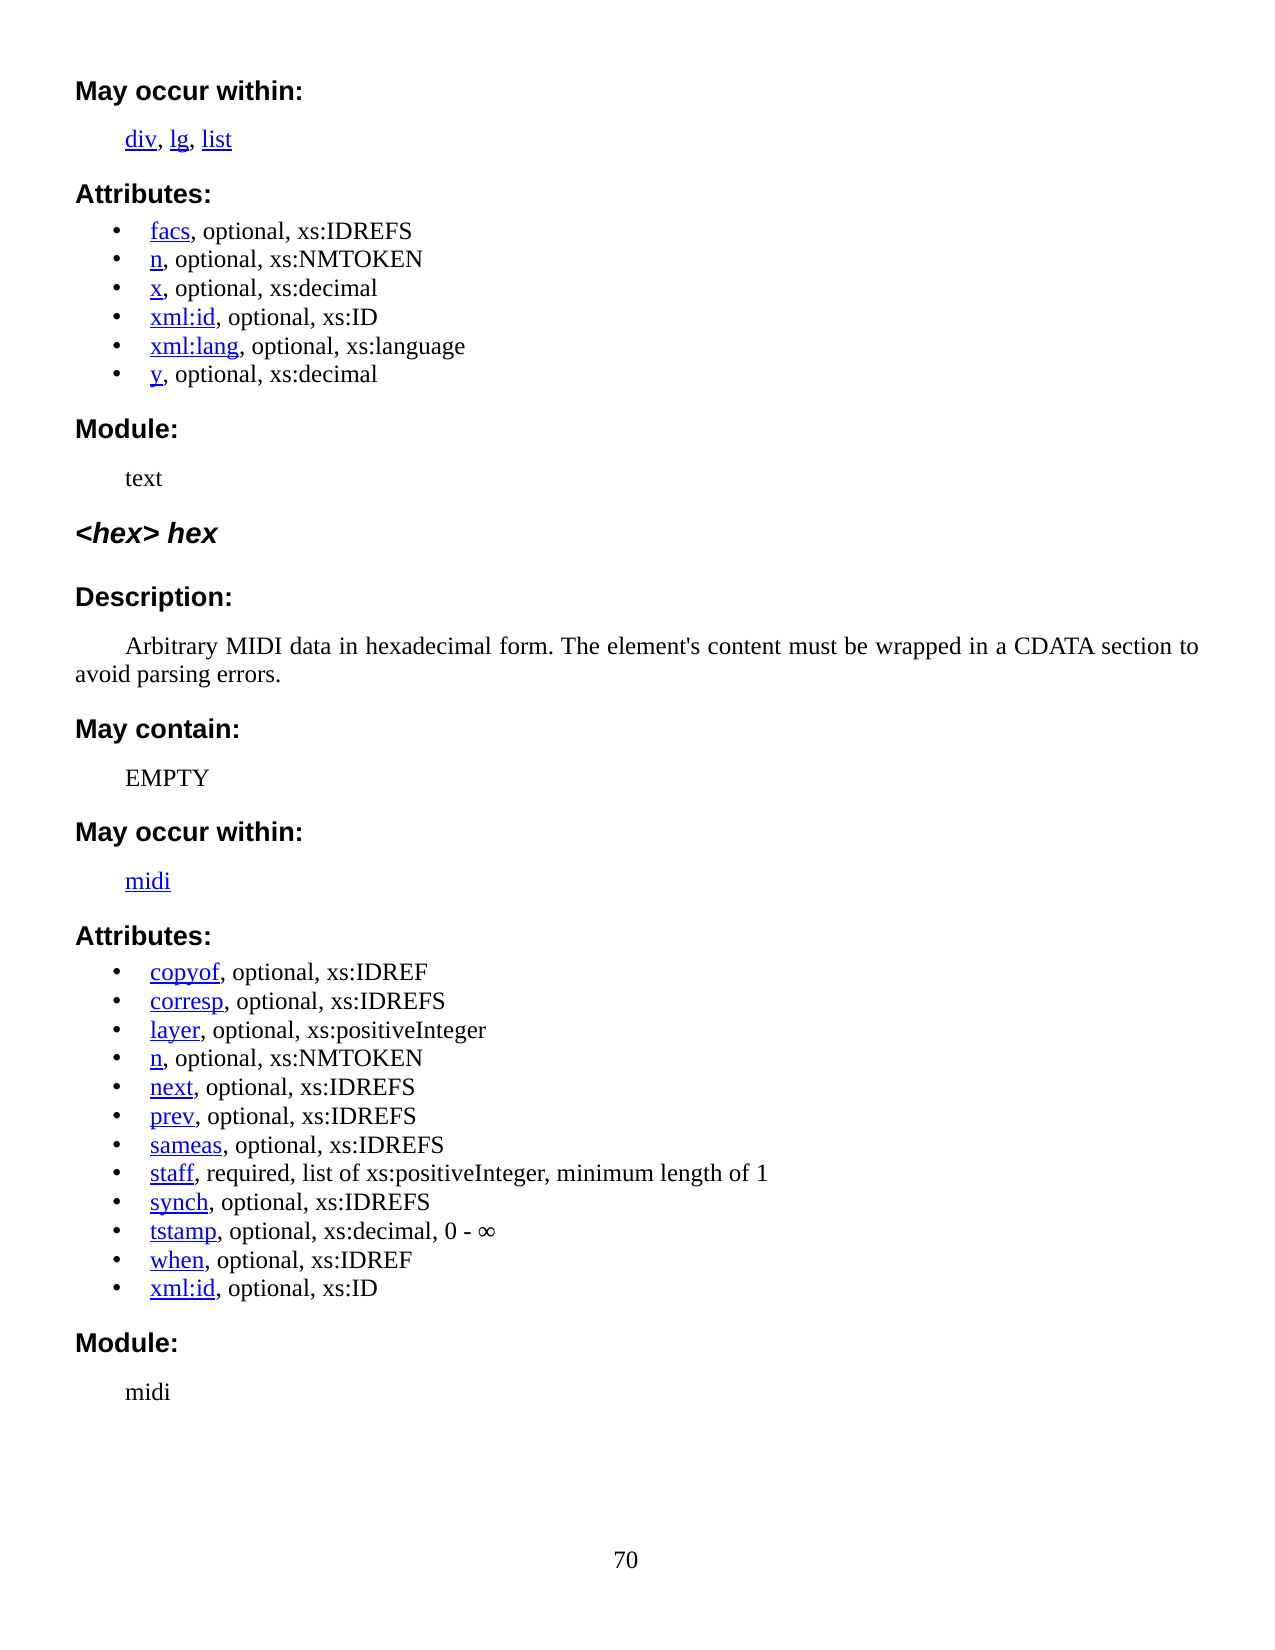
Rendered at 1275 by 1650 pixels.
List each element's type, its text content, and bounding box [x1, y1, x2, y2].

subtitle Attributes: [75, 178, 1200, 209]
list xml:id, optional, xs:ID [112, 302, 1200, 331]
list tstamp, optional, xs:decimal, 0 - ∞ [112, 1216, 1200, 1245]
list staff, required, list of xs:positiveInteger, minimum length of 1 [112, 1158, 1200, 1187]
list corresp, optional, xs:IDREFS [112, 986, 1200, 1015]
list n, optional, xs:NMTOKEN [112, 1043, 1200, 1072]
subtitle Module: [75, 413, 1200, 444]
list prev, optional, xs:IDREFS [112, 1101, 1200, 1130]
text EMPTY [75, 763, 1200, 791]
list when, optional, xs:IDREF [112, 1245, 1200, 1273]
subtitle <hex> hex [75, 516, 1200, 550]
list n, optional, xs:NMTOKEN [112, 244, 1200, 273]
list xml:lang, optional, xs:language [112, 331, 1200, 359]
subtitle Attributes: [75, 920, 1200, 951]
list y, optional, xs:decimal [112, 359, 1200, 388]
list next, optional, xs:IDREFS [112, 1072, 1200, 1101]
list layer, optional, xs:positiveInteger [112, 1015, 1200, 1043]
subtitle May occur within: [75, 75, 1200, 106]
subtitle May occur within: [75, 816, 1200, 848]
text Arbitrary MIDI data in hexadecimal form. The element's content must be wrapped in a CDATA section to avoid parsing errors. [75, 631, 1200, 688]
text text [75, 463, 1200, 491]
text div, lg, list [75, 124, 1200, 153]
list sameas, optional, xs:IDREFS [112, 1130, 1200, 1158]
list facs, optional, xs:IDREFS [112, 216, 1200, 244]
list copyof, optional, xs:IDREF [112, 957, 1200, 986]
list x, optional, xs:decimal [112, 273, 1200, 302]
list xml:id, optional, xs:ID [112, 1273, 1200, 1302]
subtitle Module: [75, 1327, 1200, 1358]
subtitle Description: [75, 581, 1200, 612]
subtitle May contain: [75, 713, 1200, 744]
text midi [75, 1377, 1200, 1405]
text midi [75, 866, 1200, 895]
list synch, optional, xs:IDREFS [112, 1187, 1200, 1216]
